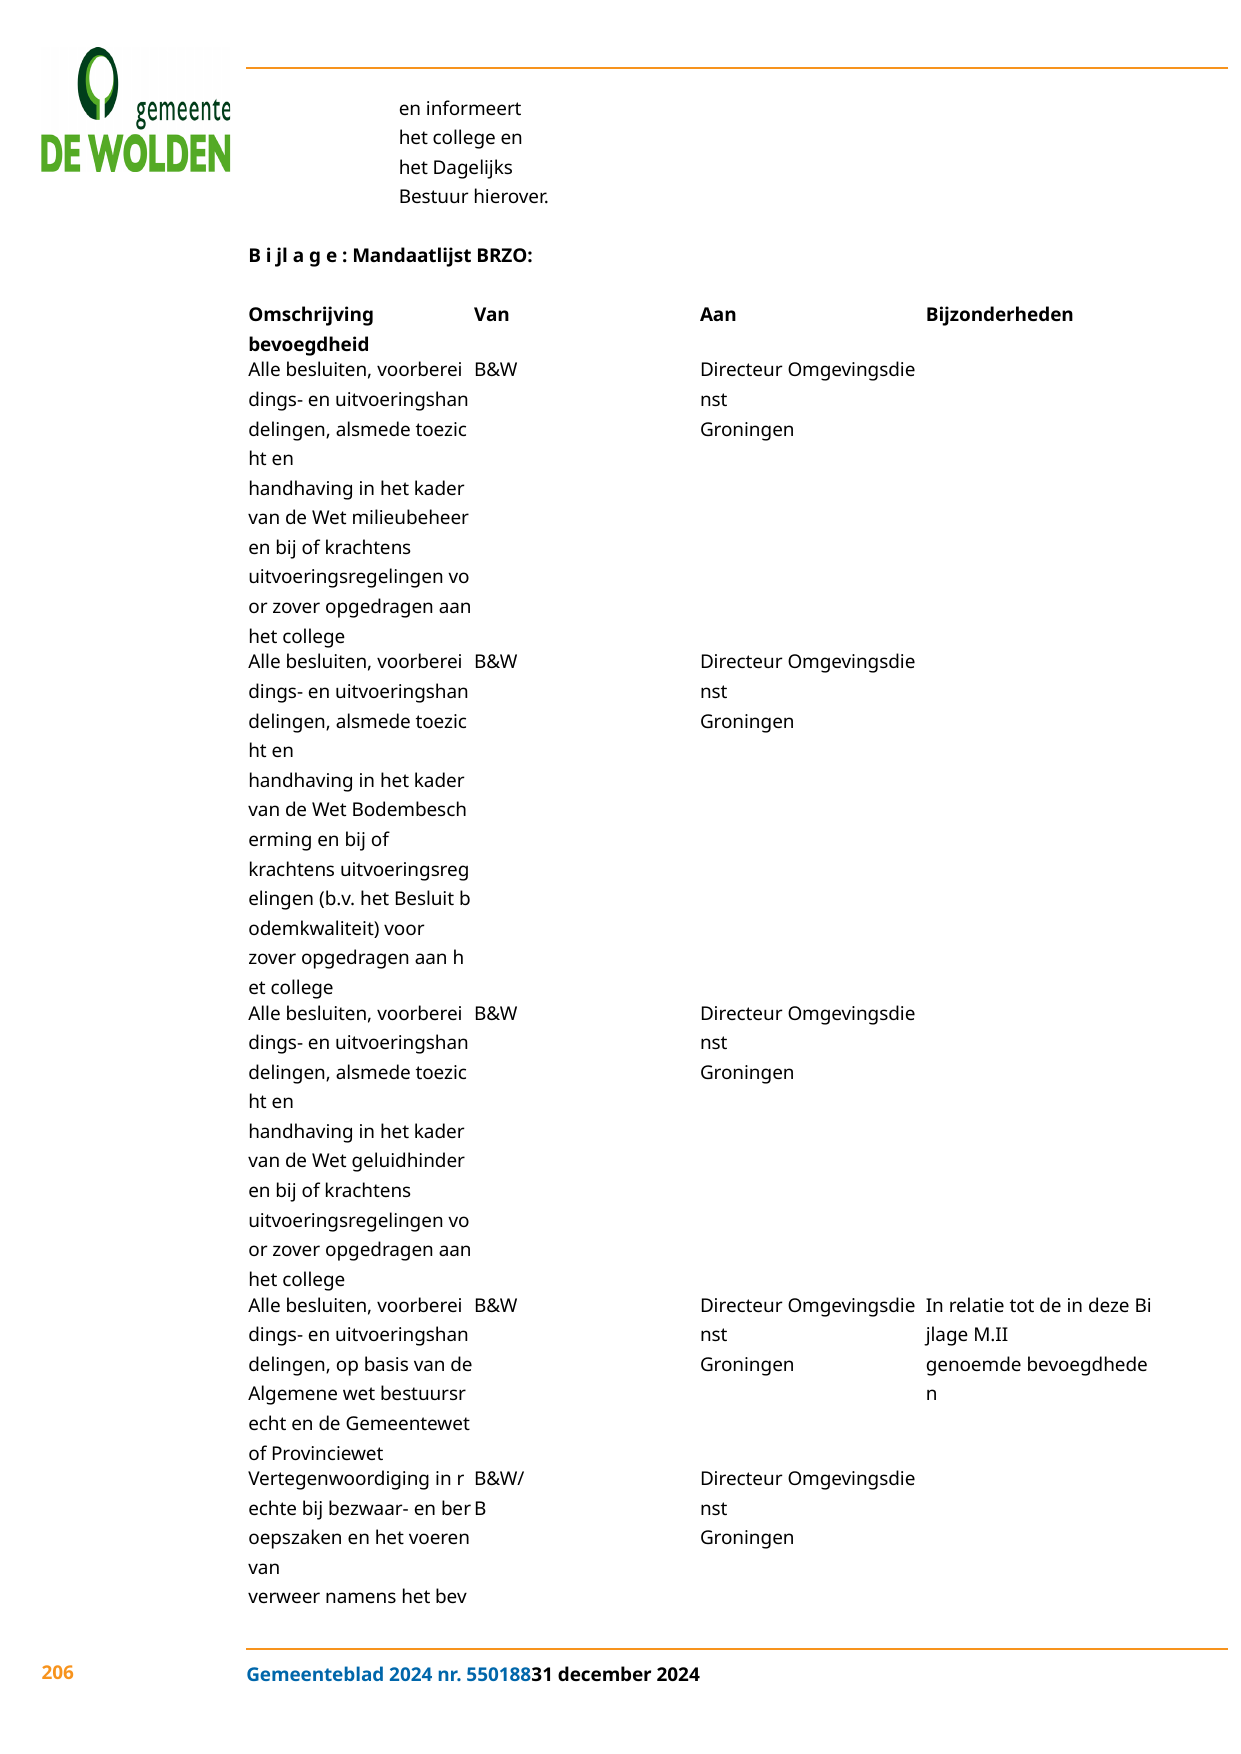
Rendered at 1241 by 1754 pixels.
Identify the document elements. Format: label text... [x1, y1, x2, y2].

table_cell [926, 1465, 1152, 1609]
table_cell Alle besluiten, voorbereidings- en uitvoeringshandelingen, op basis van de Algemene wet bestuursrecht en de Gemeentewet of Provinciewet [248, 1292, 474, 1465]
table_cell Directeur Omgevingsdienst Groningen [700, 1292, 926, 1465]
table_cell B&W/ B [474, 1465, 700, 1609]
table_cell B&W [474, 1000, 700, 1292]
text B i jl a g e : Mandaatlijst BRZO: [248, 242, 1152, 268]
table_cell [926, 357, 1152, 649]
table_cell [926, 649, 1152, 1000]
table_cell B&W [474, 649, 700, 1000]
table_cell [700, 95, 850, 209]
table_cell Directeur Omgevingsdienst Groningen [700, 1000, 926, 1292]
table_cell In relatie tot de in deze Bijlage M.II genoemde bevoegdheden [926, 1292, 1152, 1465]
table_cell Alle besluiten, voorbereidings- en uitvoeringshandelingen, alsmede toezicht en handhaving in het kader van de Wet milieubeheer en bij of krachtens uitvoeringsregelingen voor zover opgedragen aan het college [248, 357, 474, 649]
table_cell [549, 95, 700, 209]
table_cell Alle besluiten, voorbereidings- en uitvoeringshandelingen, alsmede toezicht en handhaving in het kader van de Wet geluidhinder en bij of krachtens uitvoeringsregelingen voor zover opgedragen aan het college [248, 1000, 474, 1292]
table_cell Directeur Omgevingsdienst Groningen [700, 649, 926, 1000]
table_cell [926, 1000, 1152, 1292]
table_header Van [474, 301, 700, 357]
table_cell [248, 95, 398, 209]
table_cell [850, 95, 1001, 209]
table_cell B&W [474, 357, 700, 649]
table_header Bijzonderheden [926, 301, 1152, 357]
table_header Omschrijving bevoegdheid [248, 301, 474, 357]
table_cell [1001, 95, 1152, 209]
table_cell en informeert het college en het Dagelijks Bestuur hierover. [399, 95, 549, 209]
table_cell B&W [474, 1292, 700, 1465]
table_header Aan [700, 301, 926, 357]
table_cell Directeur Omgevingsdienst Groningen [700, 1465, 926, 1609]
table_cell Vertegenwoordiging in rechte bij bezwaar- en beroepszaken en het voeren van verweer namens het bev [248, 1465, 474, 1609]
table_cell Alle besluiten, voorbereidings- en uitvoeringshandelingen, alsmede toezicht en handhaving in het kader van de Wet Bodembescherming en bij of krachtens uitvoeringsregelingen (b.v. het Besluit bodemkwaliteit) voor zover opgedragen aan het college [248, 649, 474, 1000]
picture [41, 47, 231, 172]
table_cell Directeur Omgevingsdienst Groningen [700, 357, 926, 649]
